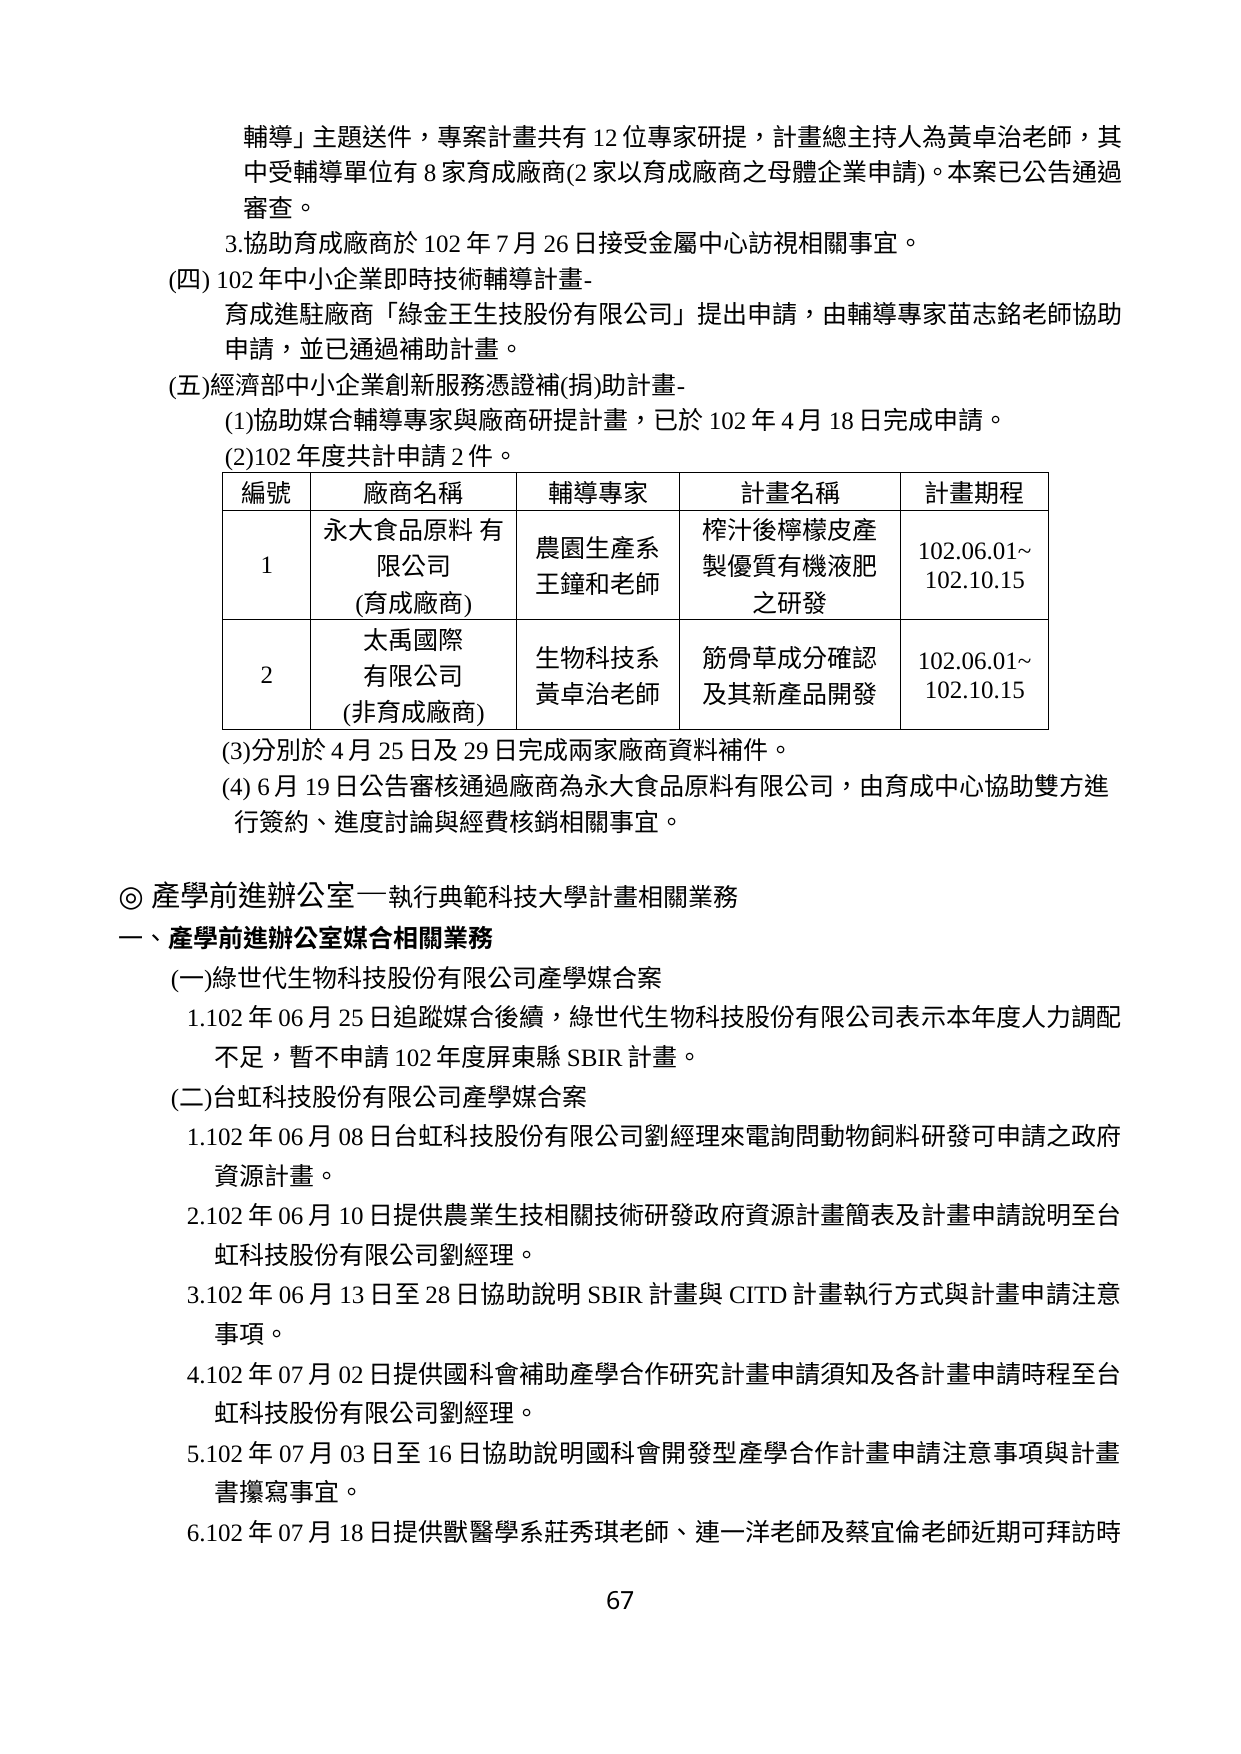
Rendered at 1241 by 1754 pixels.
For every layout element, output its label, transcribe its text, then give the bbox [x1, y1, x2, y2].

text (一)綠世代生物科技股份有限公司產學媒合案 [171, 956, 1122, 995]
table_cell 農園生產系王鐘和老師 [517, 511, 679, 619]
text (二)台虹科技股份有限公司產學媒合案 [171, 1074, 1122, 1114]
table_header 廠商名稱 [311, 473, 516, 509]
table_header 編號 [223, 473, 310, 509]
table_cell 永大食品原料 有限公司 (育成廠商) [311, 511, 516, 619]
table_cell 榨汁後檸檬皮產製優質有機液肥之研發 [680, 511, 900, 619]
text 輔導」主題送件，專案計畫共有12位專家研提，計畫總主持人為黃卓治老師，其中受輔導單位有8家育成廠商(2家以育成廠商之母體企業申請)。 本案已公告通過審查。 [222, 118, 1122, 224]
text 3.102年06月13日至28日協助說明SBIR計畫與CITD計畫執行方式與計畫申請注意事項。 [187, 1272, 1122, 1351]
table_cell 生物科技系黃卓治老師 [517, 620, 679, 729]
text ◎ 產學前進辦公室—執行典範科技大學計畫相關業務 [118, 868, 1127, 916]
text (3)分別於4月25日及29日完成兩家廠商資料補件。 [222, 730, 1122, 766]
text (1)協助媒合輔導專家與廠商研提計畫，已於102年4月18日完成申請。 [224, 401, 1122, 437]
text (五)經濟部中小企業創新服務憑證補(捐)助計畫- [168, 366, 1122, 401]
text 1.102年06月08日台虹科技股份有限公司劉經理來電詢問動物飼料研發可申請之政府資源計畫。 [187, 1114, 1122, 1193]
text 育成進駐廠商「綠金王生技股份有限公司」提出申請，由輔導專家苗志銘老師協助申請，並已通過補助計畫。 [224, 295, 1122, 366]
table_header 計畫名稱 [680, 473, 900, 509]
table_header 輔導專家 [517, 473, 679, 509]
text 4.102年07月02日提供國科會補助產學合作研究計畫申請須知及各計畫申請時程至台虹科技股份有限公司劉經理。 [187, 1351, 1122, 1431]
text 5.102年07月03日至16日協助說明國科會開發型產學合作計畫申請注意事項與計畫書攥寫事宜。 [187, 1431, 1122, 1510]
text 3.協助育成廠商於102年7月26日接受金屬中心訪視相關事宜。 [224, 224, 1122, 260]
text 2.102年06月10日提供農業生技相關技術研發政府資源計畫簡表及計畫申請說明至台虹科技股份有限公司劉經理。 [187, 1193, 1122, 1272]
table_cell 102.06.01~102.10.15 [901, 511, 1048, 619]
text (4) 6月19日公告審核通過廠商為永大食品原料有限公司，由育成中心協助雙方進行簽約、進度討論與經費核銷相關事宜。 [222, 766, 1122, 839]
table_cell 筋骨草成分確認及其新產品開發 [680, 620, 900, 729]
text 6.102年07月18日提供獸醫學系莊秀琪老師、連一洋老師及蔡宜倫老師近期可拜訪時 [187, 1510, 1122, 1549]
text (四) 102年中小企業即時技術輔導計畫- [168, 260, 1122, 295]
table_cell 太禹國際 有限公司 (非育成廠商) [311, 620, 516, 729]
table_header 計畫期程 [901, 473, 1048, 509]
table_cell 1 [223, 511, 310, 619]
text 一、產學前進辦公室媒合相關業務 [118, 916, 1122, 956]
table_cell 102.06.01~102.10.15 [901, 620, 1048, 729]
text 1.102年06月25日追蹤媒合後續，綠世代生物科技股份有限公司表示本年度人力調配不足，暫不申請102年度屏東縣SBIR計畫。 [187, 995, 1122, 1074]
table_cell 2 [223, 620, 310, 729]
text (2)102年度共計申請2件。 [224, 437, 1122, 472]
